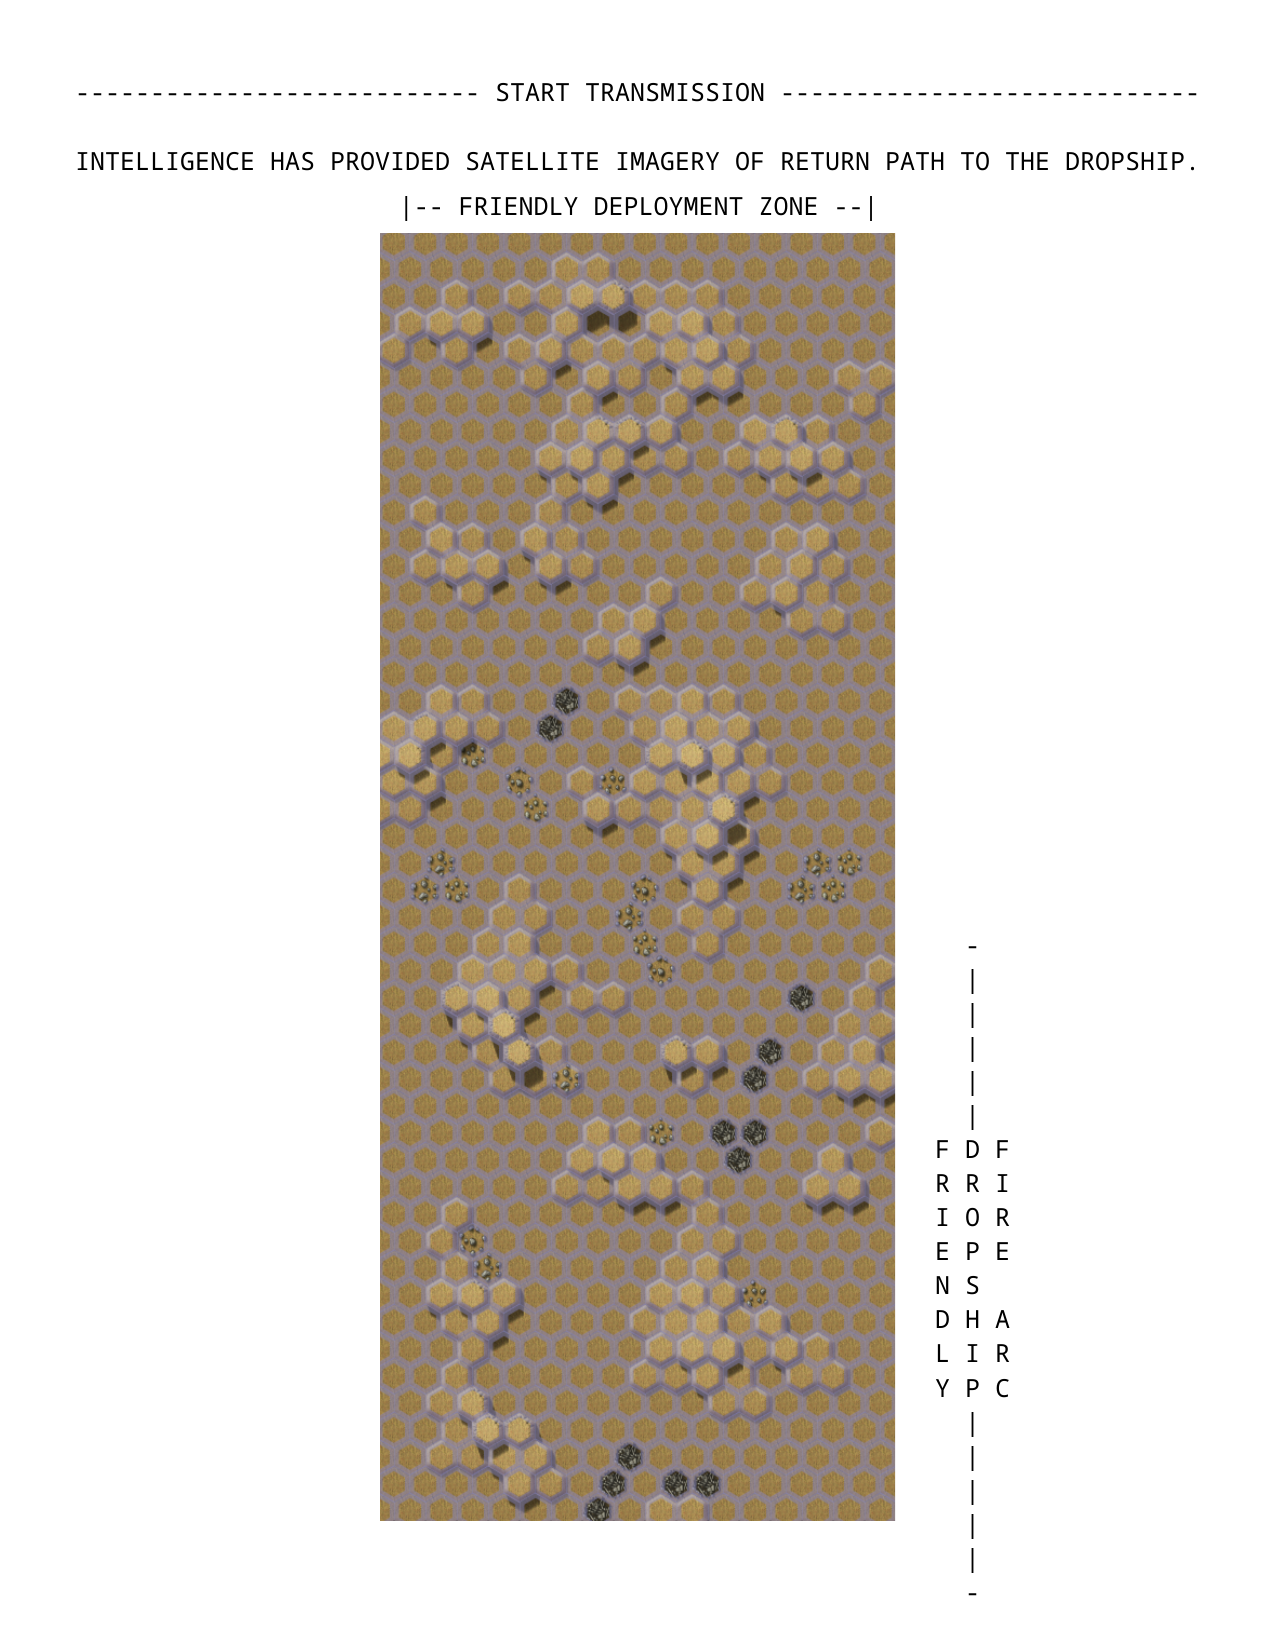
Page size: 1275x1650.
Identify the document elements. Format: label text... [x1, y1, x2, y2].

text --------------------------- START TRANSMISSION ---------------------------- [75, 75, 1200, 109]
text INTELLIGENCE HAS PROVIDED SATELLITE IMAGERY OF RETURN PATH TO THE DROPSHIP. [75, 143, 1200, 177]
